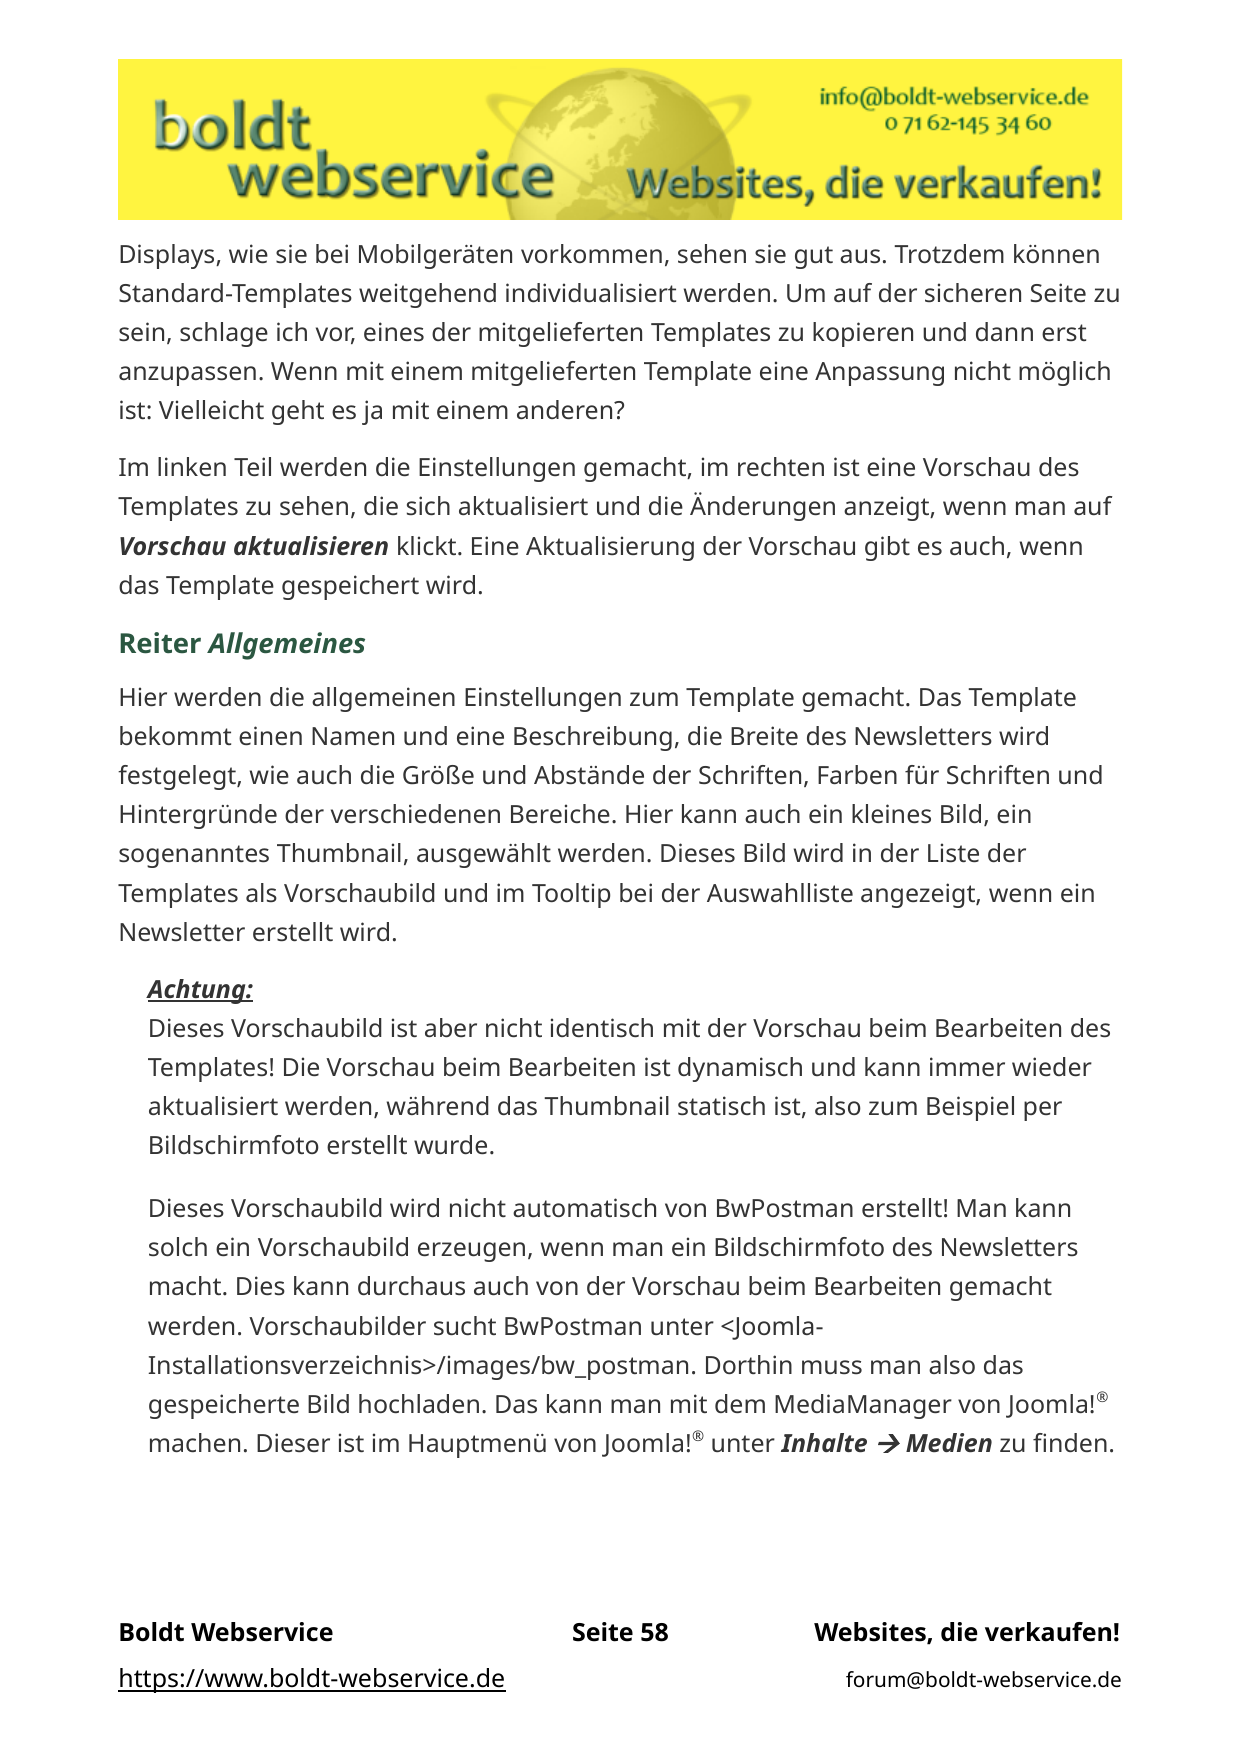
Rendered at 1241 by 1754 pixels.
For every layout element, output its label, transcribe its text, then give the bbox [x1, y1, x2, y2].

text Im linken Teil werden die Einstellungen gemacht, im rechten ist eine Vorschau des Templates zu sehen, die sich aktualisiert und die Änderungen anzeigt, wenn man auf Vorschau aktualisieren klickt. Eine Aktualisierung der Vorschau gibt es auch, wenn das Template gespeichert wird. [118, 450, 1122, 601]
text Achtung: Dieses Vorschaubild ist aber nicht identisch mit der Vorschau beim Bearbeiten des Templates! Die Vorschau beim Bearbeiten ist dynamisch und kann immer wieder aktualisiert werden, während das Thumbnail statisch ist, also zum Beispiel per Bildschirmfoto erstellt wurde. [148, 971, 1122, 1162]
text Hier werden die allgemeinen Einstellungen zum Template gemacht. Das Template bekommt einen Namen und eine Beschreibung, die Breite des Newsletters wird festgelegt, wie auch die Größe und Abstände der Schriften, Farben für Schriften und Hintergründe der verschiedenen Bereiche. Hier kann auch ein kleines Bild, ein sogenanntes Thumbnail, ausgewählt werden. Dieses Bild wird in der Liste der Templates als Vorschaubild und im Tooltip bei der Auswahlliste angezeigt, wenn ein Newsletter erstellt wird. [118, 679, 1122, 948]
picture [118, 59, 1123, 220]
subtitle Reiter Allgemeines [118, 624, 1122, 662]
text Displays, wie sie bei Mobilgeräten vorkommen, sehen sie gut aus. Trotzdem können Standard-Templates weitgehend individualisiert werden. Um auf der sicheren Seite zu sein, schlage ich vor, eines der mitgelieferten Templates zu kopieren und dann erst anzupassen. Wenn mit einem mitgelieferten Template eine Anpassung nicht möglich ist: Vielleicht geht es ja mit einem anderen? [118, 236, 1122, 427]
text Dieses Vorschaubild wird nicht automatisch von BwPostman erstellt! Man kann solch ein Vorschaubild erzeugen, wenn man ein Bildschirmfoto des Newsletters macht. Dies kann durchaus auch von der Vorschau beim Bearbeiten gemacht werden. Vorschaubilder sucht BwPostman unter <Joomla-Installationsverzeichnis>/images/bw_postman. Dorthin muss man also das gespeicherte Bild hochladen. Das kann man mit dem MediaManager von Joomla!® machen. Dieser ist im Hauptmenü von Joomla!® unter Inhalte  Medien zu finden. [148, 1191, 1122, 1460]
